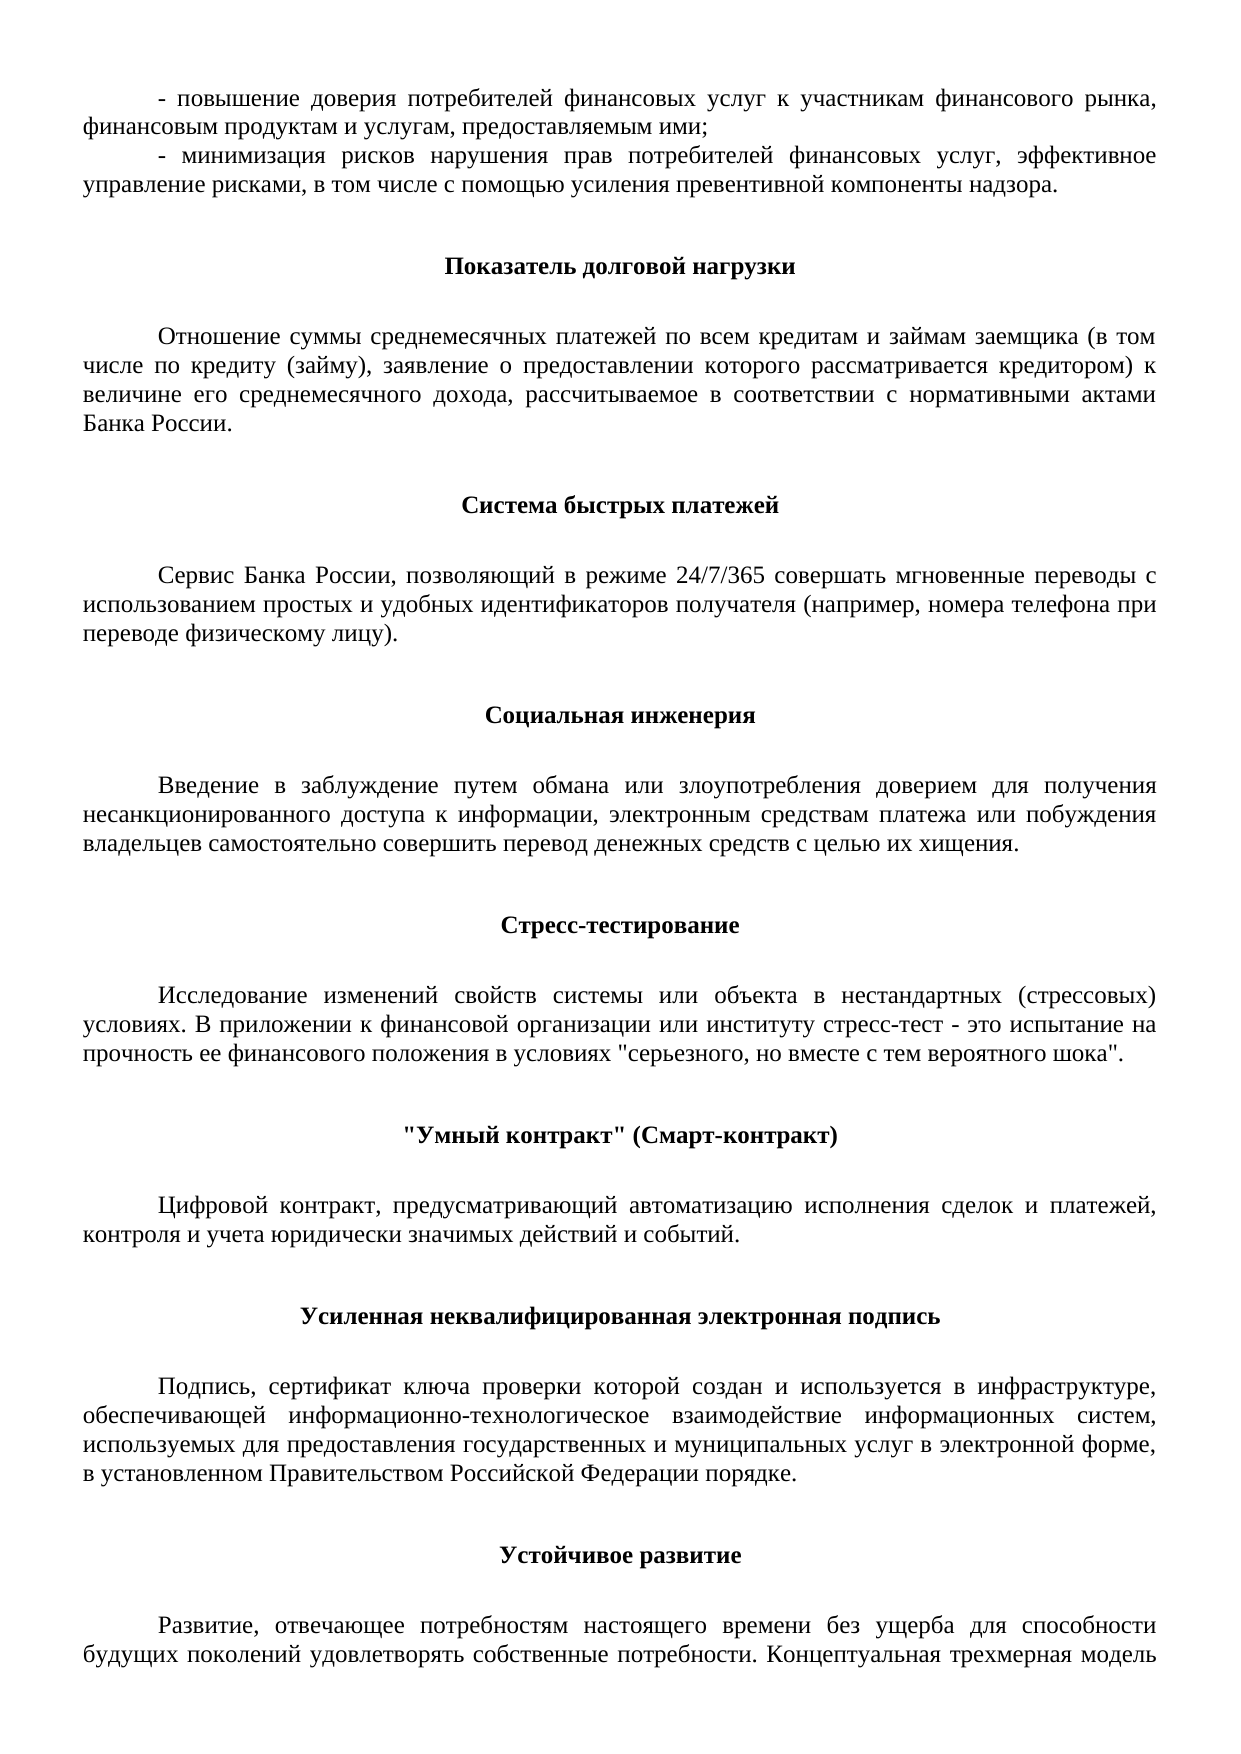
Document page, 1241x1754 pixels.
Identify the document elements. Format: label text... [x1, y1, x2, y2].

subtitle Стресс-тестирование [83, 910, 1157, 939]
text Цифровой контракт, предусматривающий автоматизацию исполнения сделок и платежей, контроля и учета юридически значимых действий и событий. [83, 1190, 1157, 1248]
text - повышение доверия потребителей финансовых услуг к участникам финансового рынка, финансовым продуктам и услугам, предоставляемым ими; [83, 83, 1157, 140]
text Исследование изменений свойств системы или объекта в нестандартных (стрессовых) условиях. В приложении к финансовой организации или институту стресс-тест - это испытание на прочность ее финансового положения в условиях "серьезного, но вместе с тем вероятного шока". [83, 980, 1157, 1066]
text Введение в заблуждение путем обмана или злоупотребления доверием для получения несанкционированного доступа к информации, электронным средствам платежа или побуждения владельцев самостоятельно совершить перевод денежных средств с целью их хищения. [83, 770, 1157, 856]
text Подпись, сертификат ключа проверки которой создан и используется в инфраструктуре, обеспечивающей информационно-технологическое взаимодействие информационных систем, используемых для предоставления государственных и муниципальных услуг в электронной форме, в установленном Правительством Российской Федерации порядке. [83, 1371, 1157, 1486]
text - минимизация рисков нарушения прав потребителей финансовых услуг, эффективное управление рисками, в том числе с помощью усиления превентивной компоненты надзора. [83, 140, 1157, 198]
text Сервис Банка России, позволяющий в режиме 24/7/365 совершать мгновенные переводы с использованием простых и удобных идентификаторов получателя (например, номера телефона при переводе физическому лицу). [83, 560, 1157, 646]
subtitle Усиленная неквалифицированная электронная подпись [83, 1301, 1157, 1330]
subtitle Показатель долговой нагрузки [83, 251, 1157, 280]
subtitle Социальная инженерия [83, 700, 1157, 729]
subtitle "Умный контракт" (Смарт-контракт) [83, 1120, 1157, 1149]
subtitle Система быстрых платежей [83, 490, 1157, 519]
text Развитие, отвечающее потребностям настоящего времени без ущерба для способности будущих поколений удовлетворять собственные потребности. Концептуальная трехмерная модель [83, 1610, 1157, 1668]
text Отношение суммы среднемесячных платежей по всем кредитам и займам заемщика (в том числе по кредиту (займу), заявление о предоставлении которого рассматривается кредитором) к величине его среднемесячного дохода, рассчитываемое в соответствии с нормативными актами Банка России. [83, 321, 1157, 436]
subtitle Устойчивое развитие [83, 1540, 1157, 1569]
